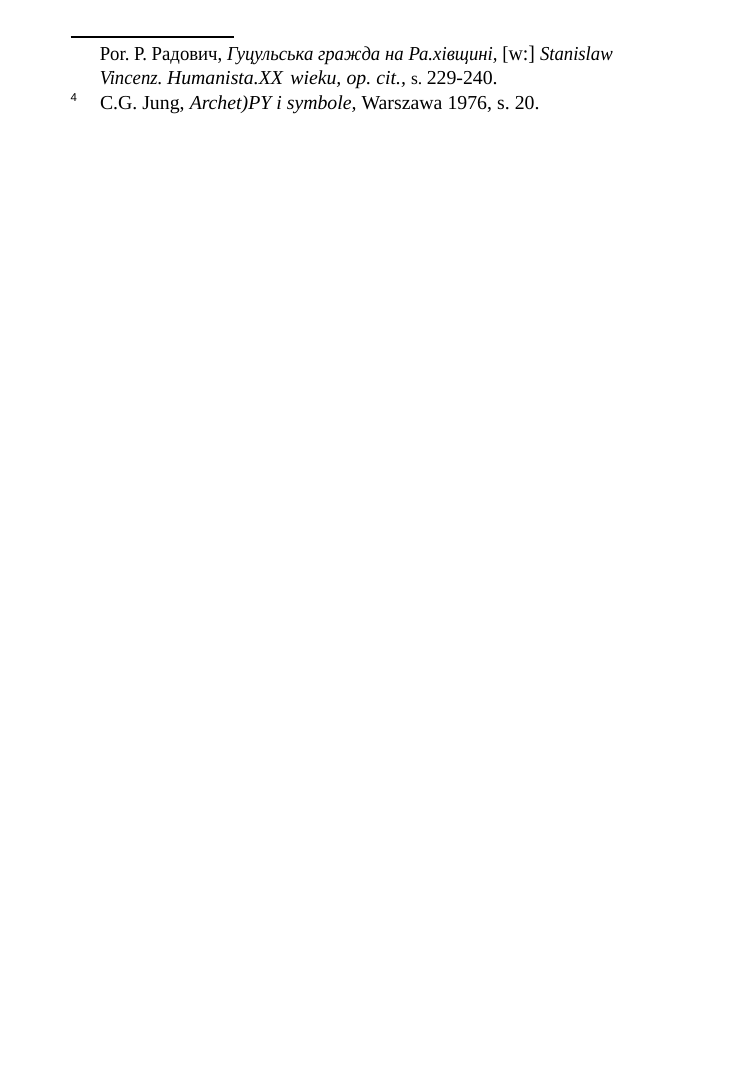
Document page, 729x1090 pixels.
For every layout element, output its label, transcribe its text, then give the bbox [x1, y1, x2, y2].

text Por. Р. Радович, Гуцульська гражда на Ра.хівщині, [w:] Stanislaw Vincenz. Humanista.XX wieku, ор. cit., s. 229-240. [99, 33, 660, 89]
text 4 C.G. Jung, Archet)PY і symbole, Warszawa 1976, s. 20. [70, 91, 672, 114]
